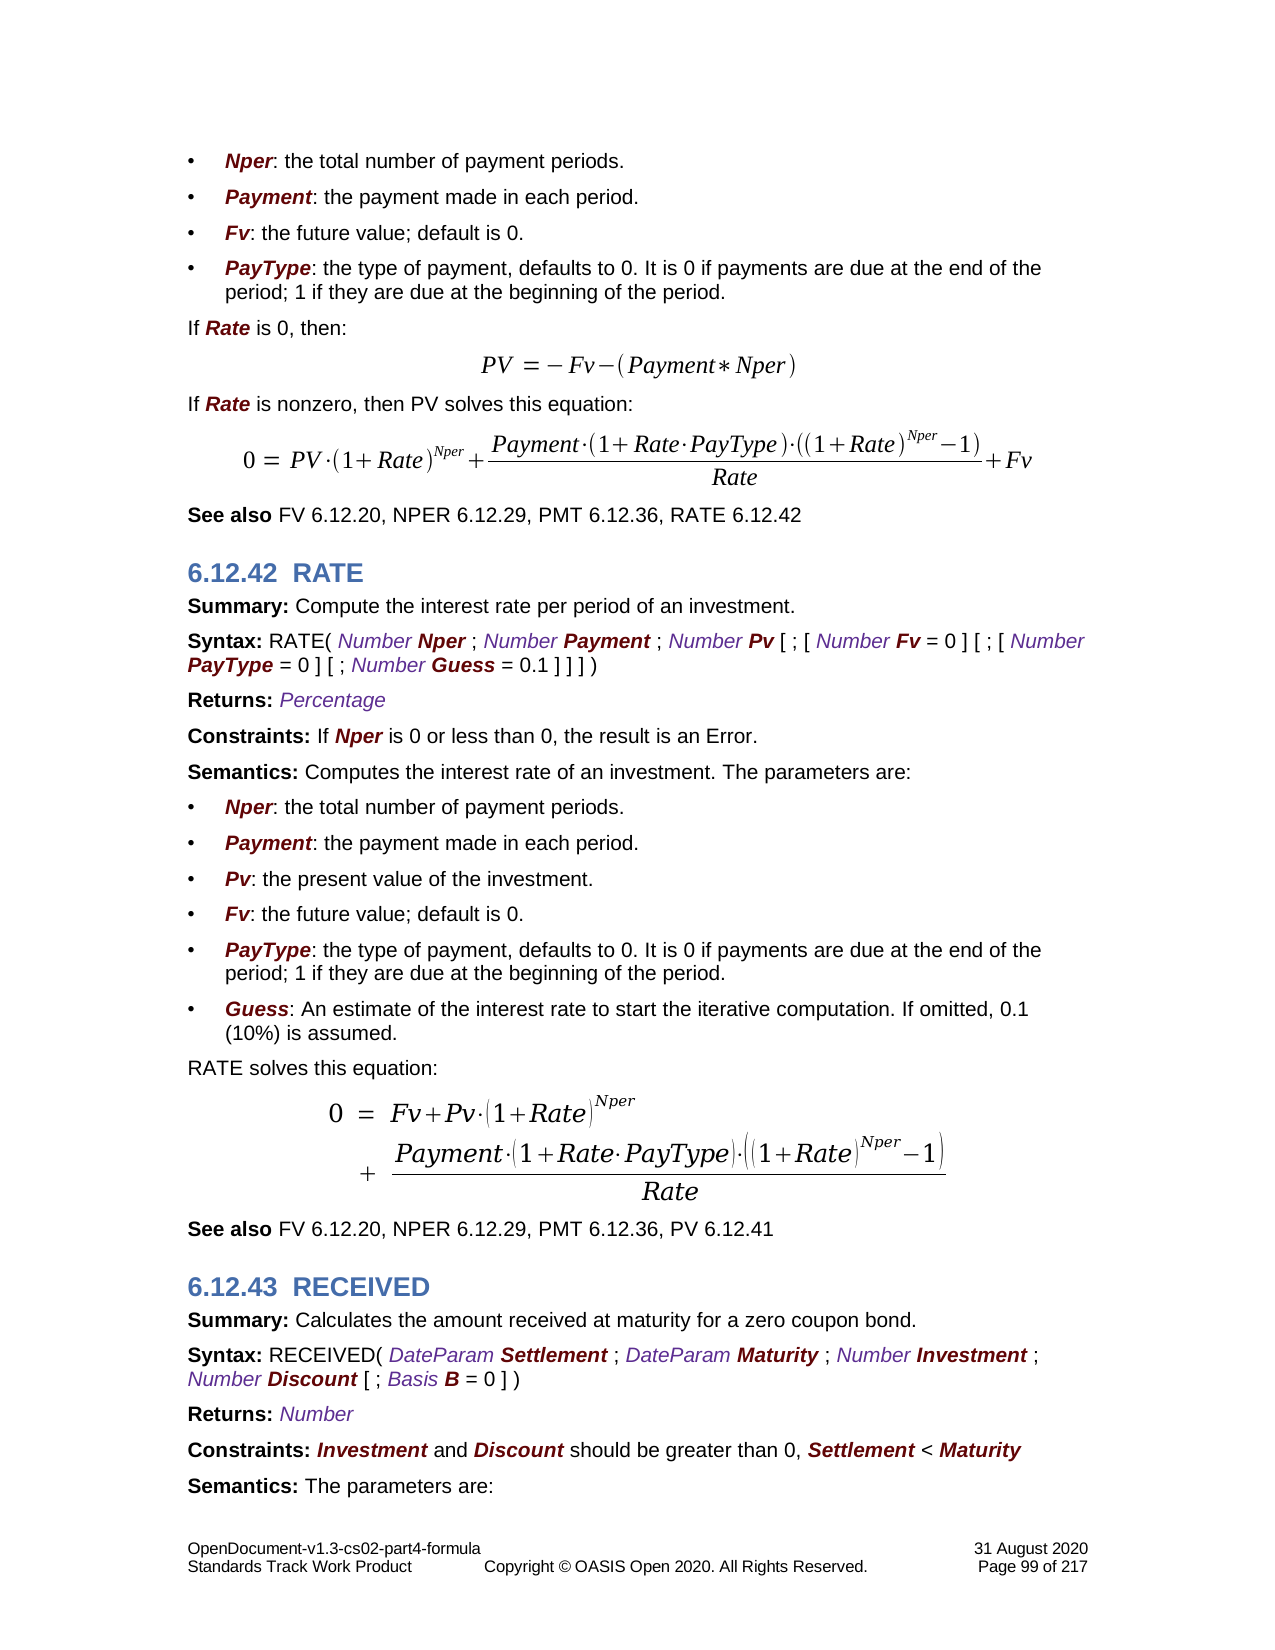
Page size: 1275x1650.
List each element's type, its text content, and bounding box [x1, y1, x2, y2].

text RATE solves this equation: [187, 1057, 1088, 1080]
subtitle RATE [187, 558, 1088, 588]
text If Rate is nonzero, then PV solves this equation: [187, 392, 1088, 416]
text If Rate is 0, then: [187, 316, 1088, 339]
list PayType: the type of payment, defaults to 0. It is 0 if payments are due at the end of the period; 1 if they are due at the beginning of the period. [187, 257, 1088, 304]
subtitle RECEIVED [187, 1272, 1088, 1302]
text Syntax: RECEIVED( DateParam Settlement ; DateParam Maturity ; Number Investment ; Number Discount [ ; Basis B = 0 ] ) [187, 1344, 1088, 1391]
text Summary: Compute the interest rate per period of an investment. [187, 594, 1088, 618]
text Syntax: RATE( Number Nper ; Number Payment ; Number Pv [ ; [ Number Fv = 0 ] [ ; [ Number PayType = 0 ] [ ; Number Guess = 0.1 ] ] ] ) [187, 630, 1088, 677]
text See also FV 6.12.20, NPER 6.12.29, PMT 6.12.36, PV 6.12.41 [187, 1217, 1088, 1241]
list Pv: the present value of the investment. [187, 867, 1088, 891]
list Fv: the future value; default is 0. [187, 221, 1088, 245]
list PayType: the type of payment, defaults to 0. It is 0 if payments are due at the end of the period; 1 if they are due at the beginning of the period. [187, 938, 1088, 985]
list Nper: the total number of payment periods. [187, 150, 1088, 173]
list Payment: the payment made in each period. [187, 186, 1088, 209]
text Returns: Number [187, 1403, 1088, 1426]
text Constraints: If Nper is 0 or less than 0, the result is an Error. [187, 724, 1088, 748]
list Payment: the payment made in each period. [187, 831, 1088, 855]
text Semantics: The parameters are: [187, 1474, 1088, 1498]
text Summary: Calculates the amount received at maturity for a zero coupon bond. [187, 1308, 1088, 1332]
text Returns: Percentage [187, 689, 1088, 712]
list Guess: An estimate of the interest rate to start the iterative computation. If omitted, 0.1 (10%) is assumed. [187, 997, 1088, 1044]
text Semantics: Computes the interest rate of an investment. The parameters are: [187, 760, 1088, 784]
text See also FV 6.12.20, NPER 6.12.29, PMT 6.12.36, RATE 6.12.42 [187, 503, 1088, 527]
list Fv: the future value; default is 0. [187, 903, 1088, 926]
text Constraints: Investment and Discount should be greater than 0, Settlement < Maturity [187, 1438, 1088, 1462]
list Nper: the total number of payment periods. [187, 796, 1088, 819]
